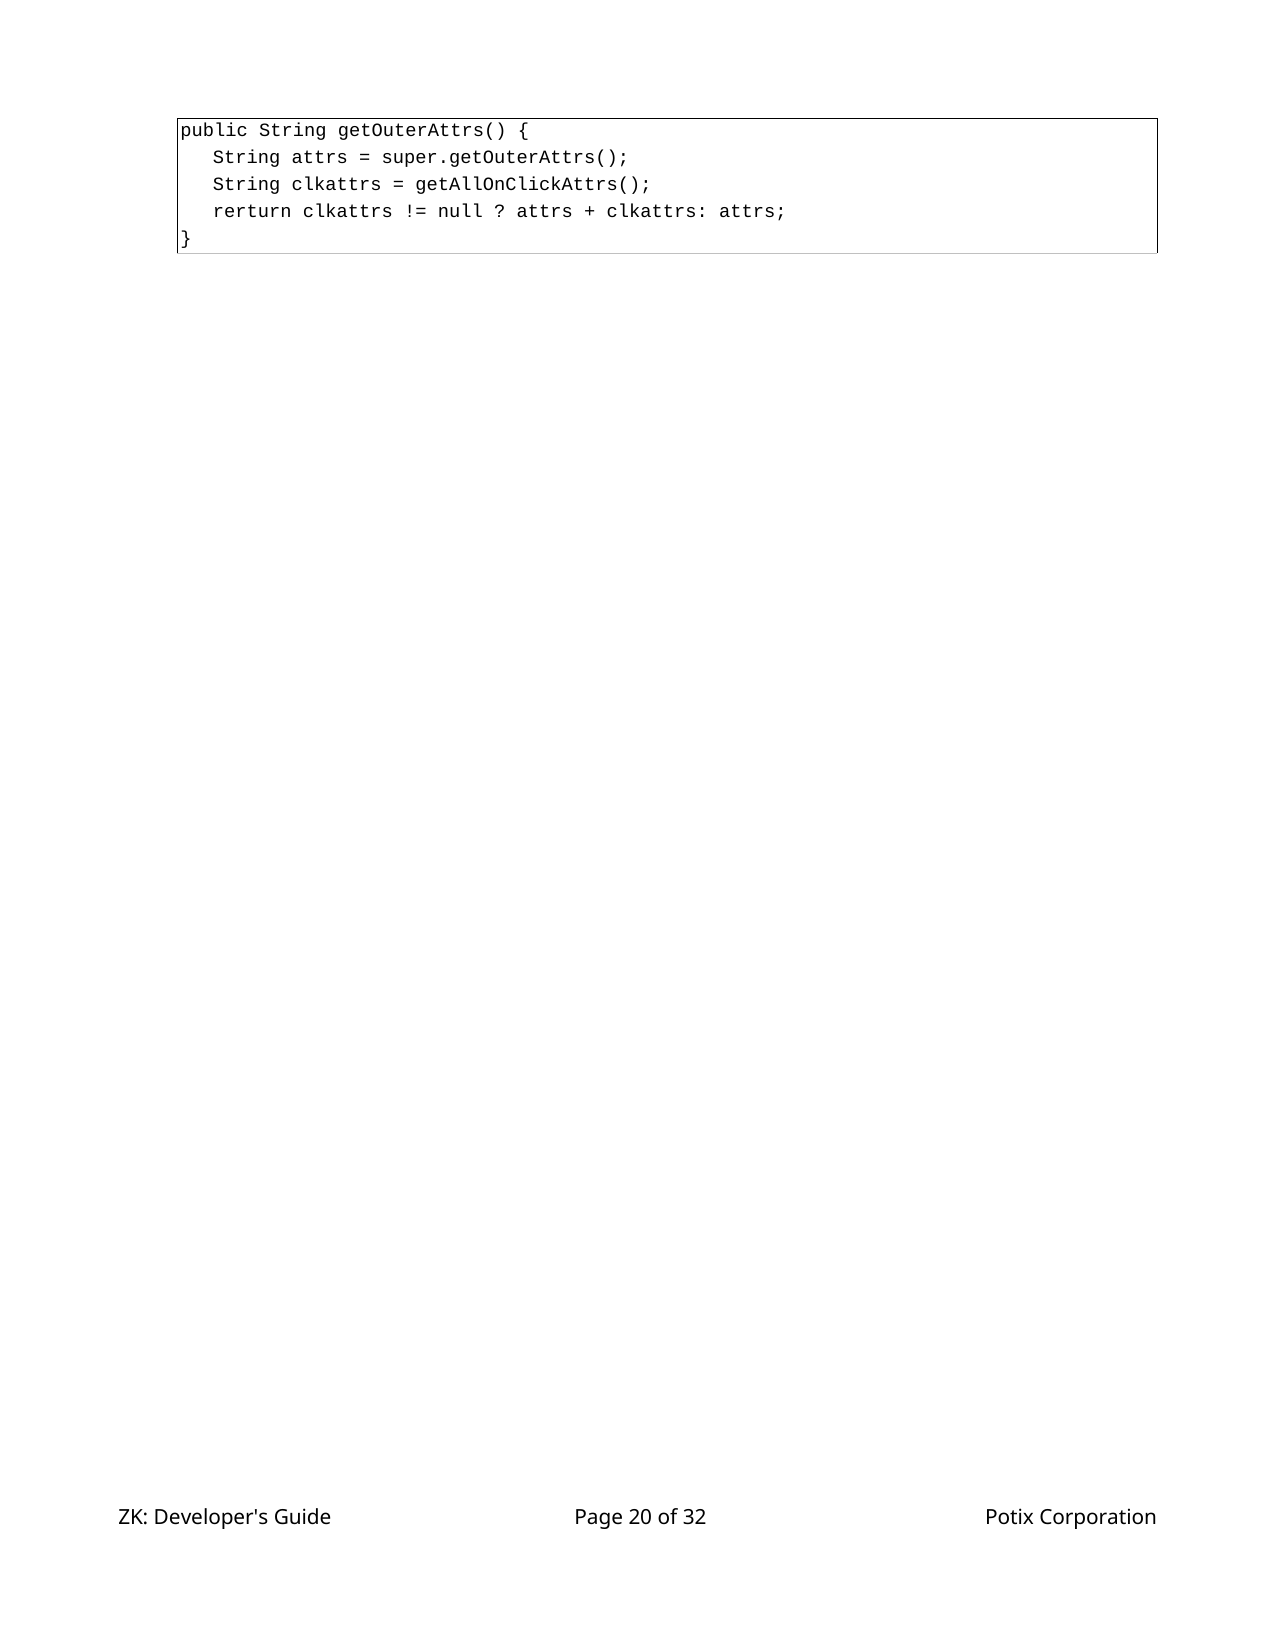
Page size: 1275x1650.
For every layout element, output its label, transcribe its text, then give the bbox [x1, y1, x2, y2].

text } [178, 226, 1157, 253]
text public String getOuterAttrs() { String attrs = super.getOuterAttrs(); [178, 119, 1157, 169]
text String clkattrs = getAllOnClickAttrs(); rerturn clkattrs != null ? attrs + clkattrs: attrs; [178, 172, 1157, 223]
